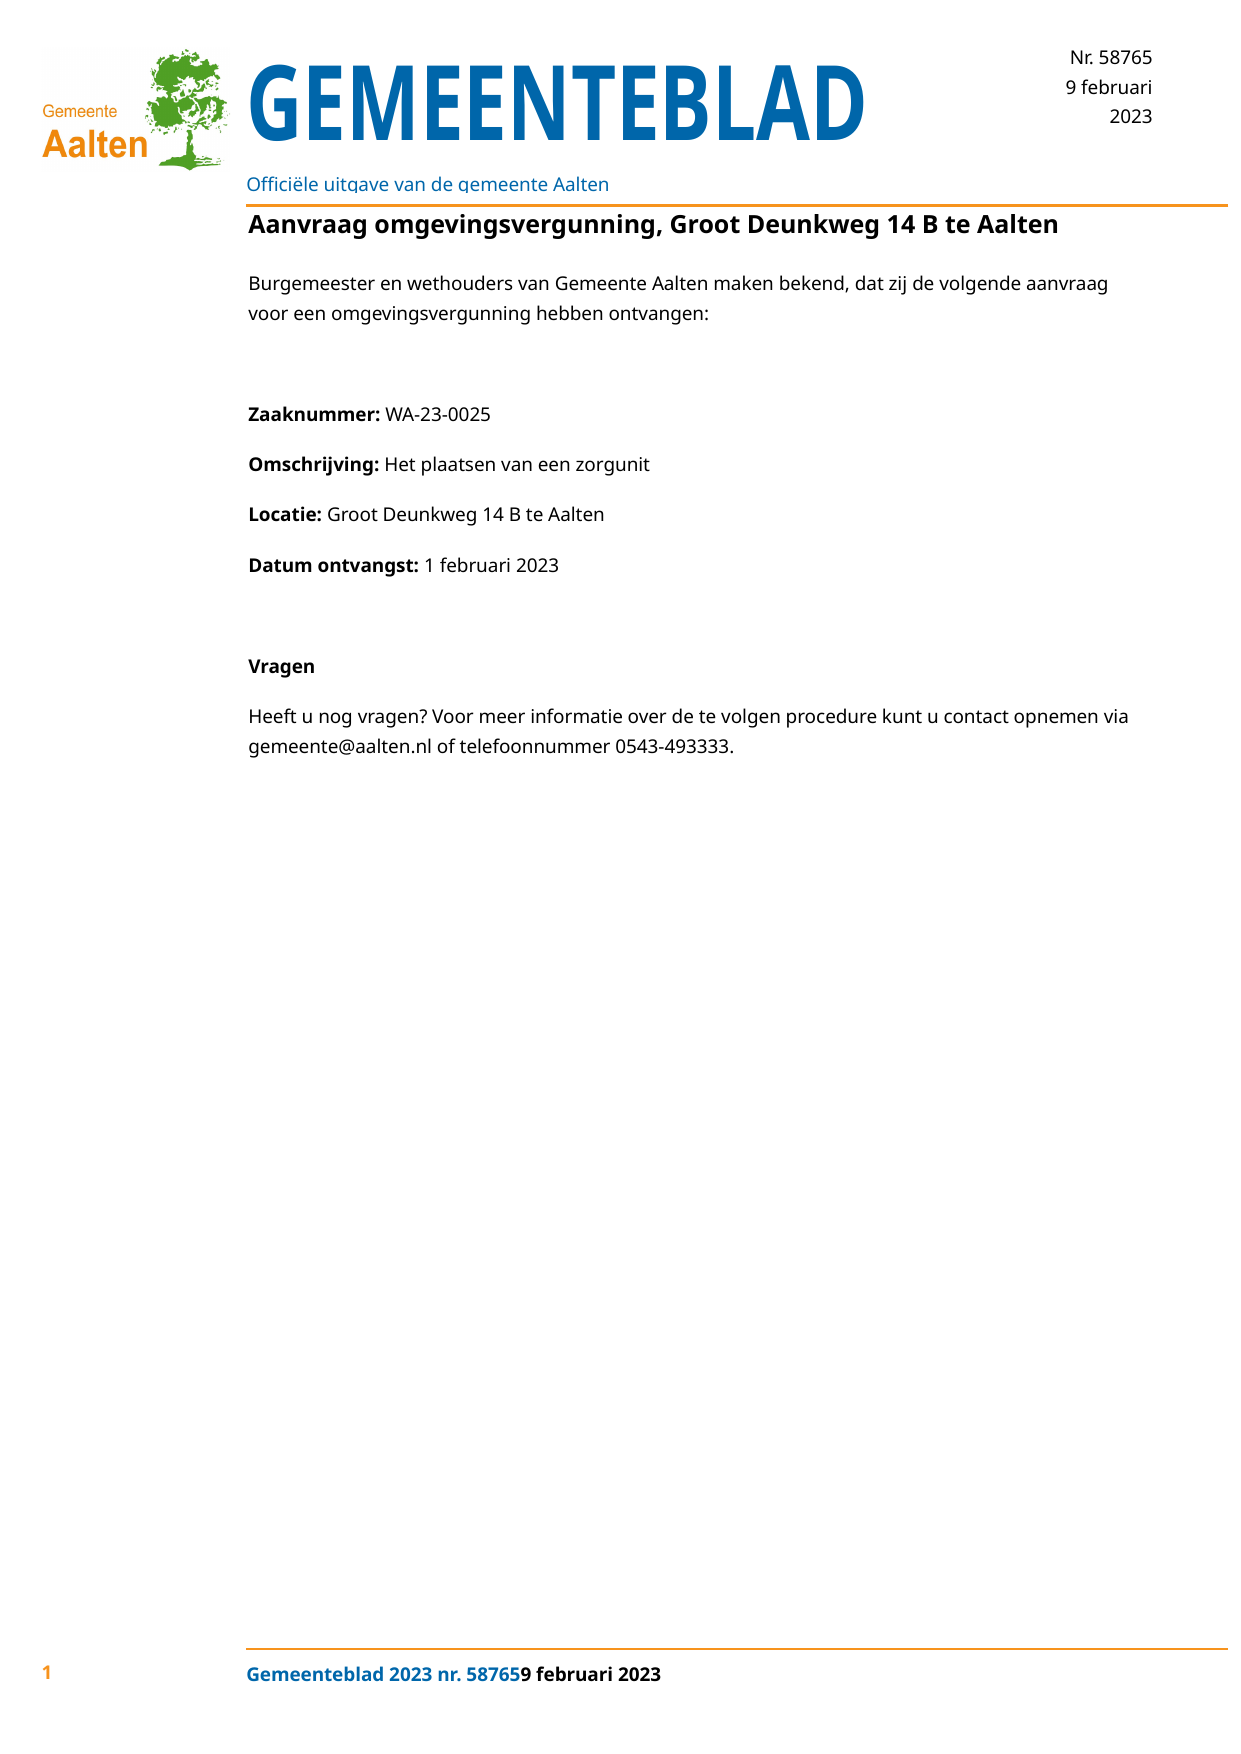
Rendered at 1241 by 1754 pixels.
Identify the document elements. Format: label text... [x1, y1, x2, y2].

picture [41, 47, 231, 172]
text Heeft u nog vragen? Voor meer informatie over de te volgen procedure kunt u contact opnemen via gemeente@aalten.nl of telefoonnummer 0543-493333. [248, 703, 1152, 758]
text Zaaknummer: WA-23-0025 [248, 401, 1152, 426]
text Locatie: Groot Deunkweg 14 B te Aalten [248, 502, 1152, 527]
text Datum ontvangst: 1 februari 2023 [248, 552, 1152, 578]
text Aanvraag omgevingsvergunning, Groot Deunkweg 14 B te Aalten [248, 207, 1152, 241]
text Vragen [248, 653, 1152, 678]
text Omschrijving: Het plaatsen van een zorgunit [248, 451, 1152, 477]
text Burgemeester en wethouders van Gemeente Aalten maken bekend, dat zij de volgende aanvraag voor een omgevingsvergunning hebben ontvangen: [248, 270, 1152, 326]
